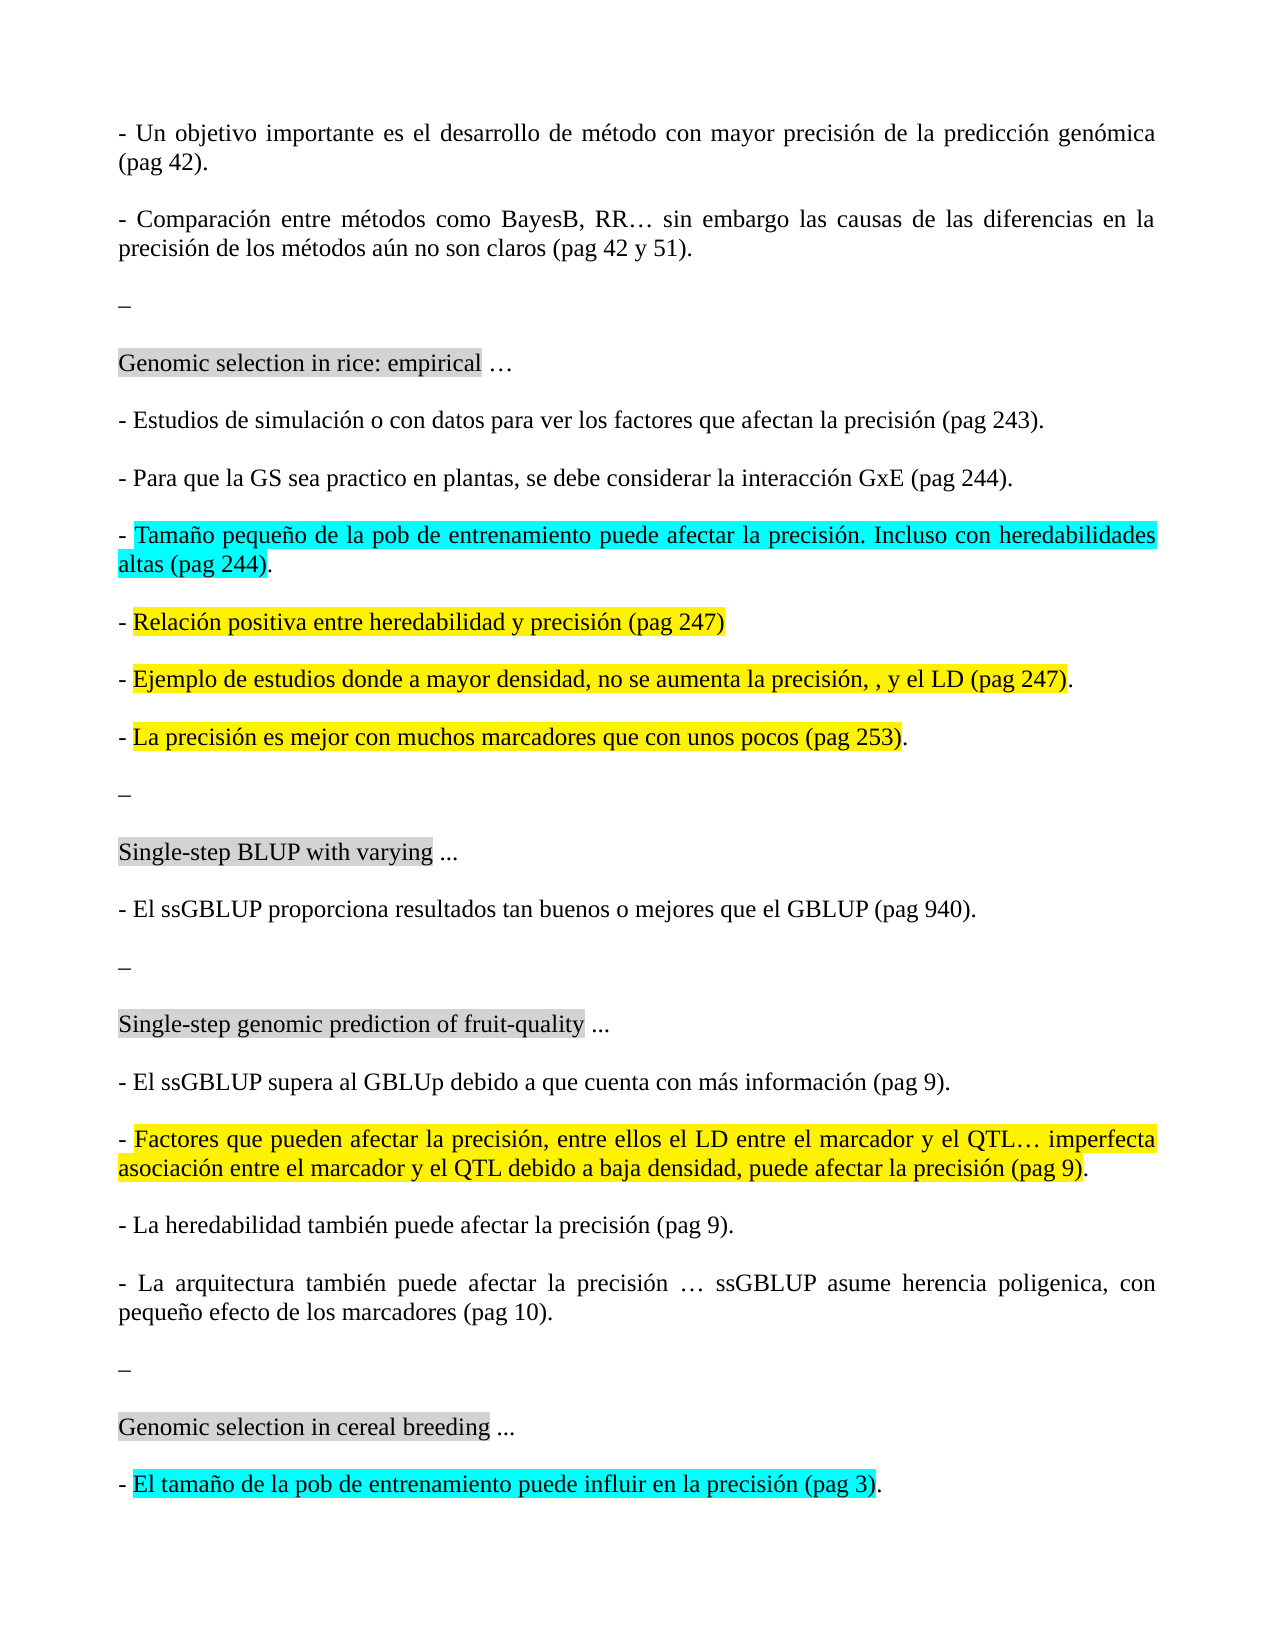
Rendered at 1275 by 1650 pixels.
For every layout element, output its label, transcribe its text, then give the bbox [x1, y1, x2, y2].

text – [118, 779, 1157, 808]
text Genomic selection in rice: empirical … [118, 348, 1157, 377]
text Single-step BLUP with varying ... [118, 837, 1157, 866]
text - Ejemplo de estudios donde a mayor densidad, no se aumenta la precisión, , y el LD (pag 247). [118, 664, 1157, 693]
text - Estudios de simulación o con datos para ver los factores que afectan la precisión (pag 243). [118, 406, 1157, 434]
text - Para que la GS sea practico en plantas, se debe considerar la interacción GxE (pag 244). [118, 463, 1157, 492]
text - Relación positiva entre heredabilidad y precisión (pag 247) [118, 607, 1157, 636]
text – [118, 291, 1157, 319]
text - La precisión es mejor con muchos marcadores que con unos pocos (pag 253). [118, 722, 1157, 751]
text - Un objetivo importante es el desarrollo de método con mayor precisión de la predicción genómica (pag 42). [118, 118, 1157, 176]
text - El ssGBLUP proporciona resultados tan buenos o mejores que el GBLUP (pag 940). [118, 894, 1157, 923]
text - Comparación entre métodos como BayesB, RR… sin embargo las causas de las diferencias en la precisión de los métodos aún no son claros (pag 42 y 51). [118, 204, 1157, 262]
text – [118, 1354, 1157, 1383]
text – [118, 952, 1157, 981]
text - Tamaño pequeño de la pob de entrenamiento puede afectar la precisión. Incluso con heredabilidades altas (pag 244). [118, 521, 1157, 578]
text Single-step genomic prediction of fruit-quality ... [118, 1009, 1157, 1038]
text - La heredabilidad también puede afectar la precisión (pag 9). [118, 1211, 1157, 1239]
text Genomic selection in cereal breeding ... [118, 1412, 1157, 1441]
text - Factores que pueden afectar la precisión, entre ellos el LD entre el marcador y el QTL… imperfecta asociación entre el marcador y el QTL debido a baja densidad, puede afectar la precisión (pag 9). [118, 1124, 1157, 1182]
text - La arquitectura también puede afectar la precisión … ssGBLUP asume herencia poligenica, con pequeño efecto de los marcadores (pag 10). [118, 1268, 1157, 1326]
text - El tamaño de la pob de entrenamiento puede influir en la precisión (pag 3). [118, 1469, 1157, 1498]
text - El ssGBLUP supera al GBLUp debido a que cuenta con más información (pag 9). [118, 1067, 1157, 1096]
